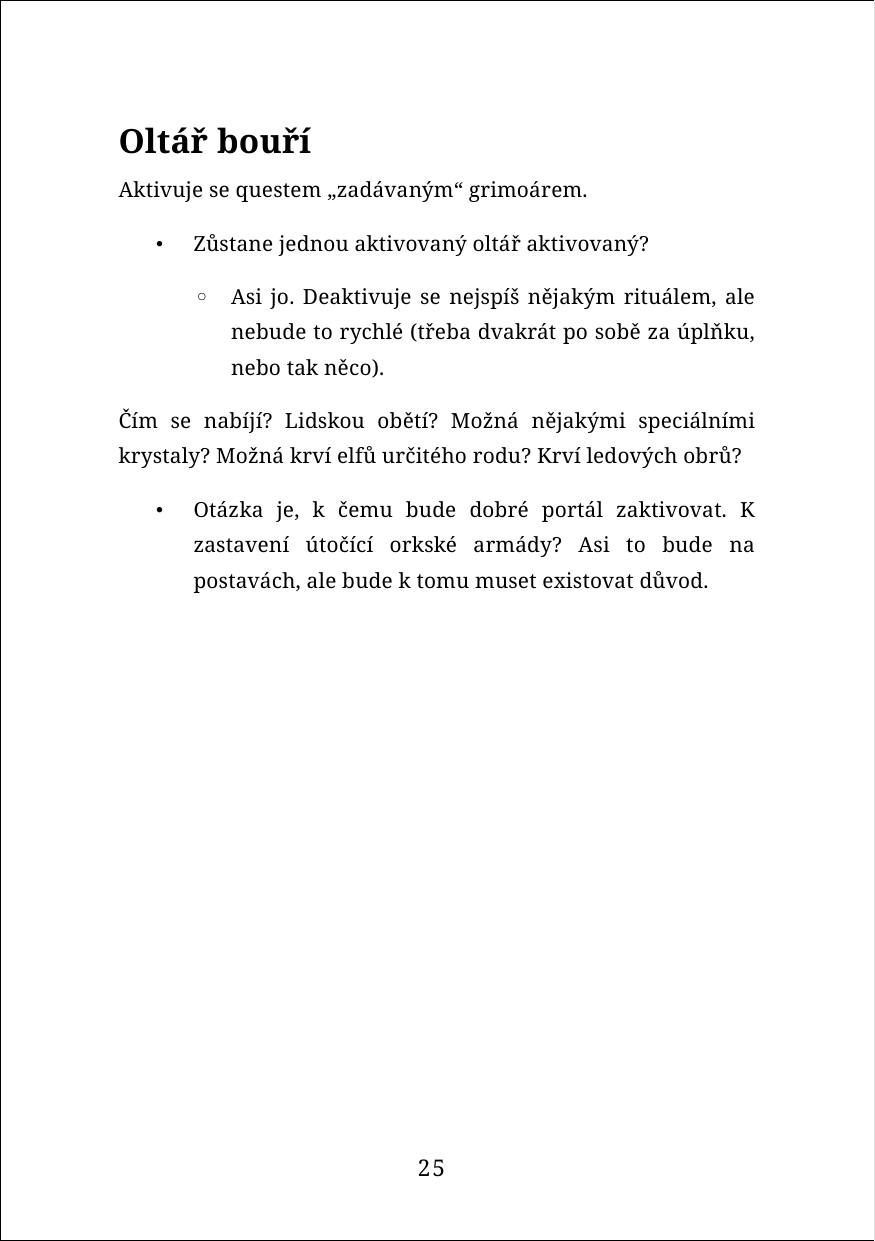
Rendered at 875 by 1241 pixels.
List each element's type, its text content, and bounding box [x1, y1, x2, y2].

text Aktivuje se questem „zadávaným“ grimoárem. [118, 175, 756, 204]
list Zůstane jednou aktivovaný oltář aktivovaný? [156, 229, 756, 257]
text Čím se nabíjí? Lidskou obětí? Možná nějakými speciálními krystaly? Možná krví elfů určitého rodu? Krví ledových obrů? [118, 406, 756, 470]
subtitle Oltář bouří [118, 118, 756, 164]
list Asi jo. Deaktivuje se nejspíš nějakým rituálem, ale nebude to rychlé (třeba dvakrát po sobě za úplňku, nebo tak něco). [193, 282, 756, 381]
list Otázka je, k čemu bude dobré portál zaktivovat. K zastavení útočící orkské armády? Asi to bude na postavách, ale bude k tomu muset existovat důvod. [156, 495, 756, 594]
